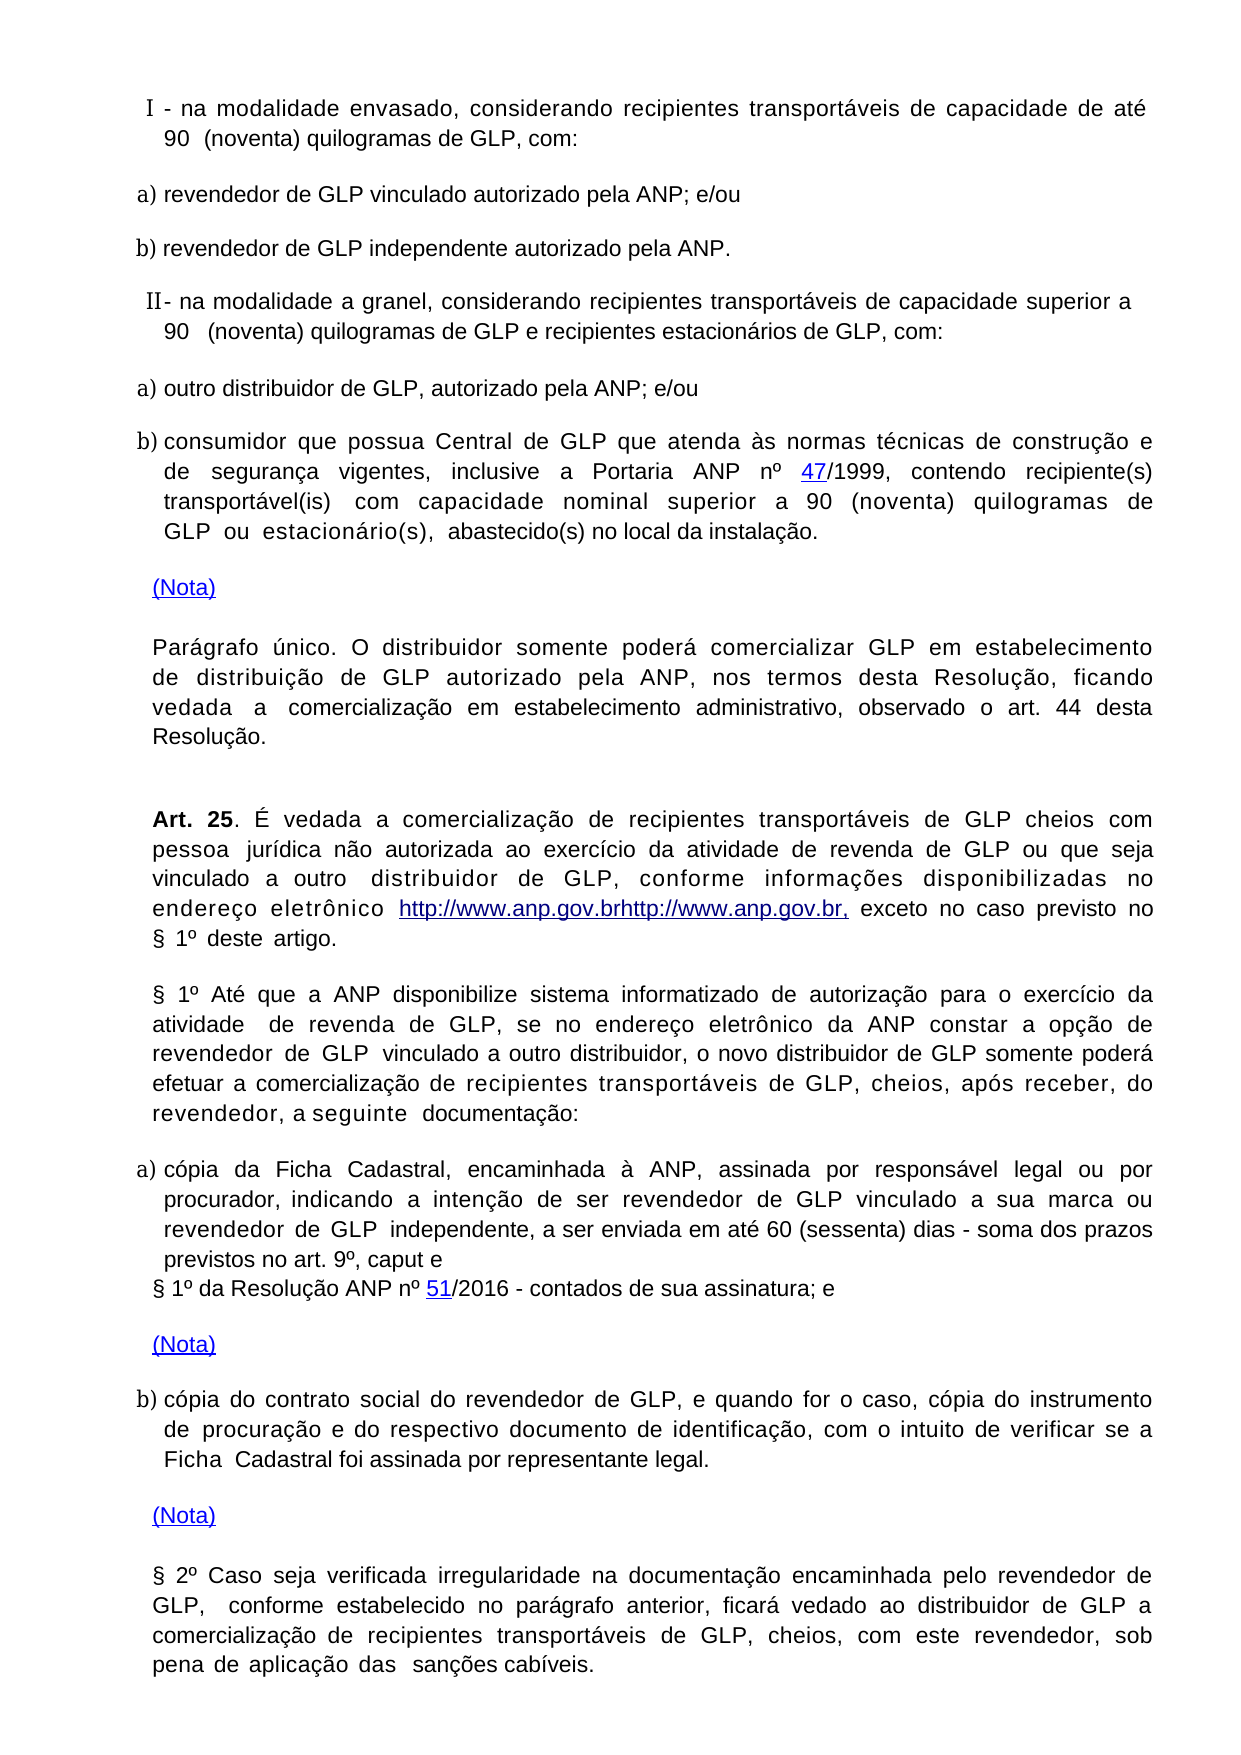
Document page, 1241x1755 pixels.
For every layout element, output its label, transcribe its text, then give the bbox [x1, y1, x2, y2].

text § 1º Até que a ANP disponibilize sistema informatizado de autorização para o exercício da atividade de revenda de GLP, se no endereço eletrônico da ANP constar a opção de revendedor de GLP vinculado a outro distribuidor, o novo distribuidor de GLP somente poderá efetuar a comercialização de recipientes transportáveis de GLP, cheios, após receber, do revendedor, a seguinte documentação: [152, 981, 1153, 1126]
list revendedor de GLP independente autorizado pela ANP. [136, 234, 1166, 261]
list cópia da Ficha Cadastral, encaminhada à ANP, assinada por responsável legal ou por procurador, indicando a intenção de ser revendedor de GLP vinculado a sua marca ou revendedor de GLP independente, a ser enviada em até 60 (sessenta) dias - soma dos prazos previstos no art. 9º, caput e [152, 1156, 1153, 1272]
text § 2º Caso seja verificada irregularidade na documentação encaminhada pelo revendedor de GLP, conforme estabelecido no parágrafo anterior, ficará vedado ao distribuidor de GLP a comercialização de recipientes transportáveis de GLP, cheios, com este revendedor, sob pena de aplicação das sanções cabíveis. [152, 1562, 1153, 1678]
list consumidor que possua Central de GLP que atenda às normas técnicas de construção e de segurança vigentes, inclusive a Portaria ANP nº 47/1999, contendo recipiente(s) transportável(is) com capacidade nominal superior a 90 (noventa) quilogramas de GLP ou estacionário(s), abastecido(s) no local da instalação. [152, 428, 1153, 544]
list outro distribuidor de GLP, autorizado pela ANP; e/ou [152, 374, 1166, 401]
list cópia do contrato social do revendedor de GLP, e quando for o caso, cópia do instrumento de procuração e do respectivo documento de identificação, com o intuito de verificar se a Ficha Cadastral foi assinada por representante legal. [152, 1386, 1153, 1472]
list - na modalidade envasado, considerando recipientes transportáveis de capacidade de até 90 (noventa) quilogramas de GLP, com: [152, 94, 1153, 151]
list - na modalidade a granel, considerando recipientes transportáveis de capacidade superior a 90 (noventa) quilogramas de GLP e recipientes estacionários de GLP, com: [152, 288, 1152, 344]
list revendedor de GLP vinculado autorizado pela ANP; e/ou [137, 181, 1166, 208]
text (Nota) [152, 574, 1166, 600]
text § 1º da Resolução ANP nº 51/2016 - contados de sua assinatura; e (Nota) [152, 1275, 844, 1357]
text (Nota) [152, 1502, 1166, 1528]
text Art. 25. É vedada a comercialização de recipientes transportáveis de GLP cheios com pessoa jurídica não autorizada ao exercício da atividade de revenda de GLP ou que seja vinculado a outro distribuidor de GLP, conforme informações disponibilizadas no endereço eletrônico http://www.anp.gov.brhttp://www.anp.gov.br, exceto no caso previsto no § 1º deste artigo. [152, 806, 1154, 951]
text Parágrafo único. O distribuidor somente poderá comercializar GLP em estabelecimento de distribuição de GLP autorizado pela ANP, nos termos desta Resolução, ficando vedada a comercialização em estabelecimento administrativo, observado o art. 44 desta Resolução. [152, 634, 1153, 749]
